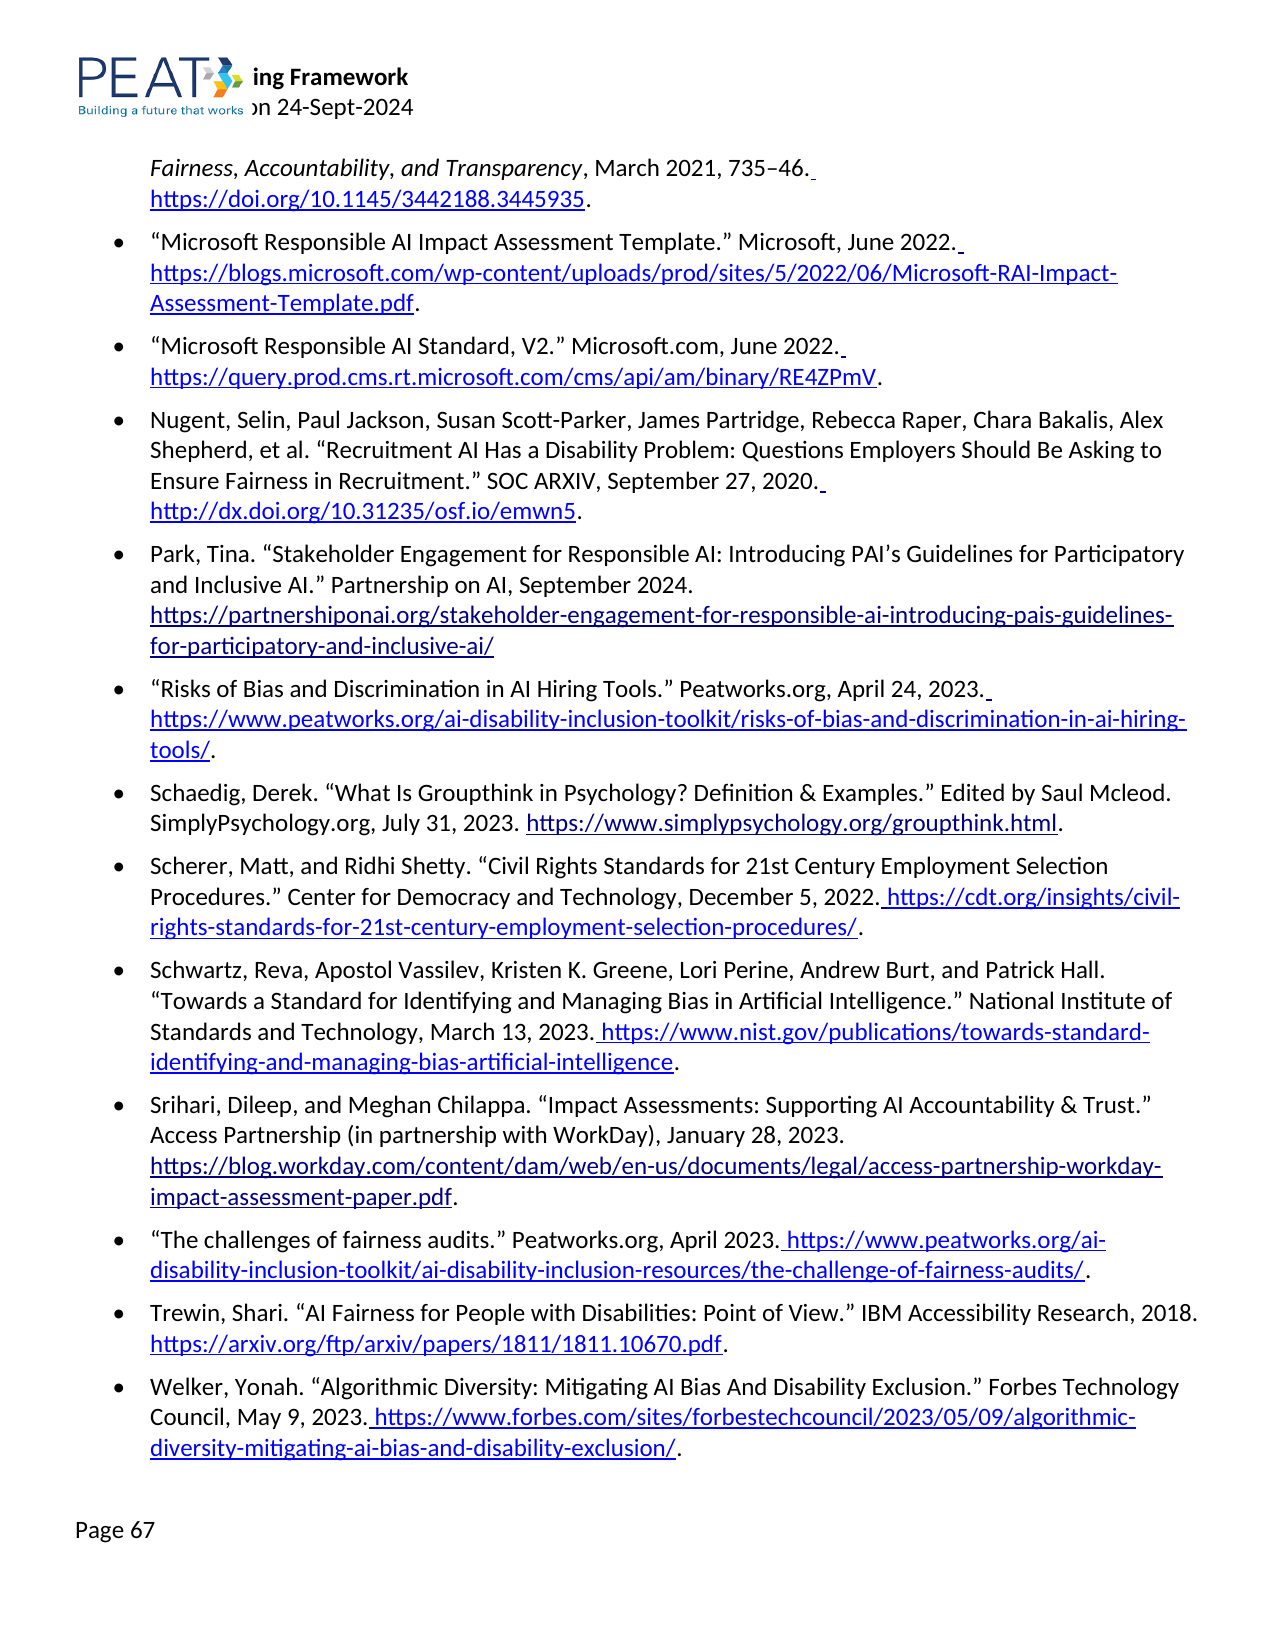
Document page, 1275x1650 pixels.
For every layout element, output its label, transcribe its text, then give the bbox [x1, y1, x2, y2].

list “Microsoft Responsible AI Standard, V2.” Microsoft.com, June 2022. https://query.prod.cms.rt.microsoft.com/cms/api/am/binary/RE4ZPmV. [112, 330, 1200, 391]
list Schwartz, Reva, Apostol Vassilev, Kristen K. Greene, Lori Perine, Andrew Burt, and Patrick Hall. “Towards a Standard for Identifying and Managing Bias in Artificial Intelligence.” National Institute of Standards and Technology, March 13, 2023. https://www.nist.gov/publications/towards-standard-identifying-and-managing-bias-artificial-intelligence. [112, 954, 1200, 1077]
list Park, Tina. “Stakeholder Engagement for Responsible AI: Introducing PAI’s Guidelines for Participatory and Inclusive AI.” Partnership on AI, September 2024. https://partnershiponai.org/stakeholder-engagement-for-responsible-ai-introducing-pais-guidelines-for-participatory-and-inclusive-ai/ [112, 538, 1200, 660]
list Fairness, Accountability, and Transparency, March 2021, 735–46. https://doi.org/10.1145/3442188.3445935. [112, 153, 1200, 214]
list Scherer, Matt, and Ridhi Shetty. “Civil Rights Standards for 21st Century Employment Selection Procedures.” Center for Democracy and Technology, December 5, 2022. https://cdt.org/insights/civil-rights-standards-for-21st-century-employment-selection-procedures/. [112, 851, 1200, 942]
list Welker, Yonah. “Algorithmic Diversity: Mitigating AI Bias And Disability Exclusion.” Forbes Technology Council, May 9, 2023. https://www.forbes.com/sites/forbestechcouncil/2023/05/09/algorithmic-diversity-mitigating-ai-bias-and-disability-exclusion/. [112, 1371, 1200, 1462]
list “Risks of Bias and Discrimination in AI Hiring Tools.” Peatworks.org, April 24, 2023. https://www.peatworks.org/ai-disability-inclusion-toolkit/risks-of-bias-and-discrimination-in-ai-hiring-tools/. [112, 673, 1200, 764]
list Nugent, Selin, Paul Jackson, Susan Scott-Parker, James Partridge, Rebecca Raper, Chara Bakalis, Alex Shepherd, et al. “Recruitment AI Has a Disability Problem: Questions Employers Should Be Asking to Ensure Fairness in Recruitment.” SOC ARXIV, September 27, 2020. http://dx.doi.org/10.31235/osf.io/emwn5. [112, 404, 1200, 526]
list Trewin, Shari. “AI Fairness for People with Disabilities: Point of View.” IBM Accessibility Research, 2018. https://arxiv.org/ftp/arxiv/papers/1811/1811.10670.pdf. [112, 1297, 1200, 1358]
list “The challenges of fairness audits.” Peatworks.org, April 2023. https://www.peatworks.org/ai-disability-inclusion-toolkit/ai-disability-inclusion-resources/the-challenge-of-fairness-audits/. [112, 1224, 1200, 1285]
list Schaedig, Derek. “What Is Groupthink in Psychology? Definition & Examples.” Edited by Saul Mcleod. SimplyPsychology.org, July 31, 2023. https://www.simplypsychology.org/groupthink.html. [112, 777, 1200, 838]
list “Microsoft Responsible AI Impact Assessment Template.” Microsoft, June 2022. https://blogs.microsoft.com/wp-content/uploads/prod/sites/5/2022/06/Microsoft-RAI-Impact-Assessment-Template.pdf. [112, 226, 1200, 318]
list Srihari, Dileep, and Meghan Chilappa. “Impact Assessments: Supporting AI Accountability & Trust.” Access Partnership (in partnership with WorkDay), January 28, 2023. https://blog.workday.com/content/dam/web/en-us/documents/legal/access-partnership-workday-impact-assessment-paper.pdf. [112, 1089, 1200, 1211]
